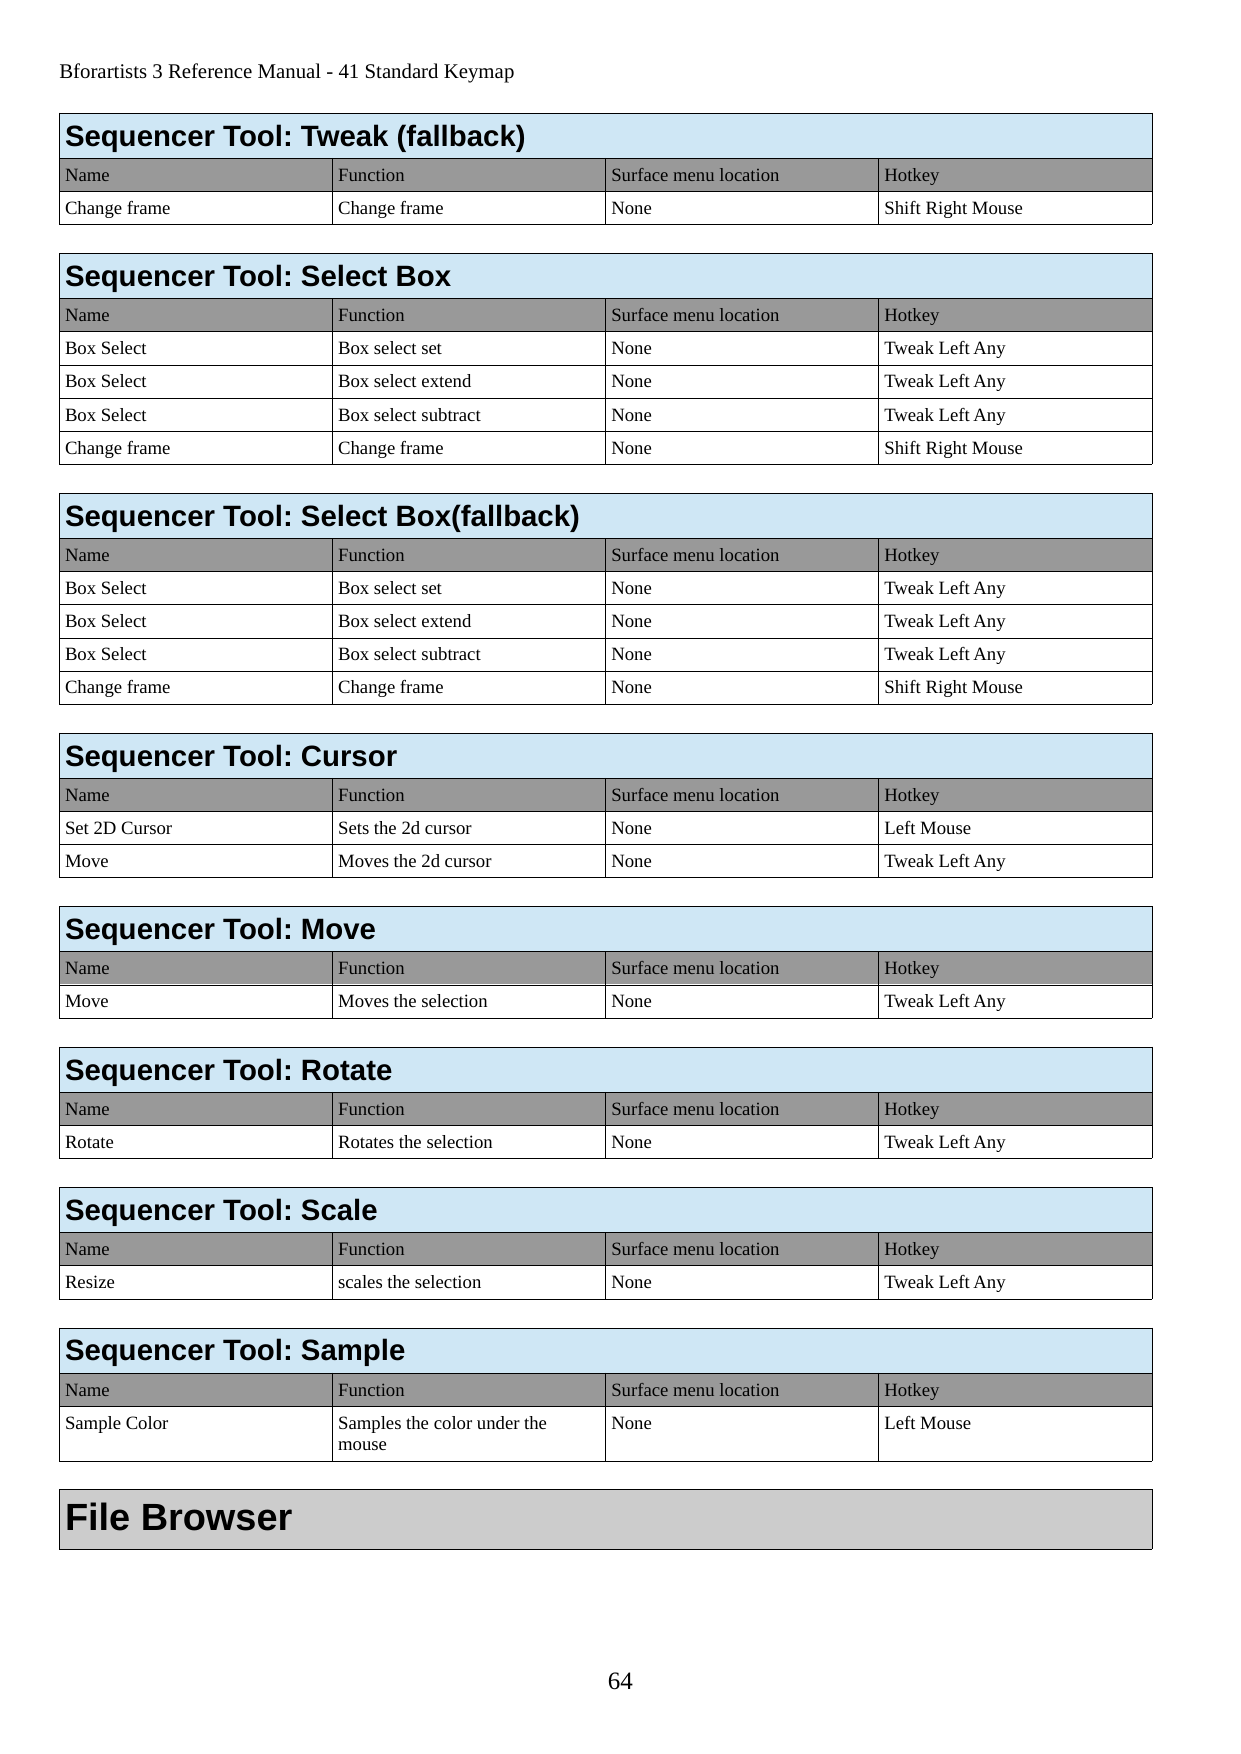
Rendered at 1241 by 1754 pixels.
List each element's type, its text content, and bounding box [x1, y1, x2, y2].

table_cell Hotkey [879, 779, 1152, 811]
table_cell Left Mouse [879, 812, 1152, 844]
table_cell Surface menu location [606, 1374, 878, 1406]
table_cell Box select extend [333, 605, 605, 637]
table_cell Change frame [60, 192, 332, 224]
table_cell Tweak Left Any [879, 1266, 1152, 1298]
table_cell Change frame [333, 432, 605, 464]
table_cell Function [333, 1374, 605, 1406]
table_header Sequencer Tool: Rotate [60, 1048, 1152, 1092]
table_cell Sample Color [60, 1407, 332, 1461]
table_cell Surface menu location [606, 1093, 878, 1125]
table_cell None [606, 366, 878, 398]
table_cell Box Select [60, 639, 332, 671]
table_cell Hotkey [879, 1093, 1152, 1125]
table_cell Move [60, 986, 332, 1018]
table_cell Rotates the selection [333, 1126, 605, 1158]
table_cell Resize [60, 1266, 332, 1298]
table_cell Sets the 2d cursor [333, 812, 605, 844]
table_cell scales the selection [333, 1266, 605, 1298]
table_cell None [606, 572, 878, 604]
table_cell Box Select [60, 366, 332, 398]
table_cell Surface menu location [606, 539, 878, 571]
table_cell Box select subtract [333, 399, 605, 431]
table_cell Hotkey [879, 539, 1152, 571]
table_cell Surface menu location [606, 779, 878, 811]
table_cell Name [60, 952, 332, 984]
table_cell Name [60, 539, 332, 571]
table_cell None [606, 986, 878, 1018]
table_cell None [606, 192, 878, 224]
table_cell None [606, 1407, 878, 1461]
table_cell None [606, 1266, 878, 1298]
table_header Sequencer Tool: Sample [60, 1329, 1152, 1373]
table_cell Name [60, 779, 332, 811]
table_cell Surface menu location [606, 159, 878, 191]
table_cell Function [333, 539, 605, 571]
table_cell Name [60, 159, 332, 191]
table_cell Set 2D Cursor [60, 812, 332, 844]
table_cell Hotkey [879, 159, 1152, 191]
table_header Sequencer Tool: Scale [60, 1188, 1152, 1232]
table_cell Surface menu location [606, 299, 878, 331]
table_cell Hotkey [879, 1374, 1152, 1406]
table_cell Box Select [60, 605, 332, 637]
table_header Sequencer Tool: Tweak (fallback) [60, 114, 1152, 158]
table_cell Hotkey [879, 952, 1152, 984]
table_header File Browser [60, 1490, 1152, 1549]
table_cell Move [60, 845, 332, 877]
table_cell Tweak Left Any [879, 986, 1152, 1018]
table_cell Tweak Left Any [879, 845, 1152, 877]
table_cell Function [333, 952, 605, 984]
table_cell Tweak Left Any [879, 605, 1152, 637]
table_cell None [606, 399, 878, 431]
table_cell Box select set [333, 572, 605, 604]
table_cell Name [60, 1374, 332, 1406]
table_header Sequencer Tool: Select Box(fallback) [60, 494, 1152, 538]
table_cell Tweak Left Any [879, 572, 1152, 604]
table_cell Tweak Left Any [879, 1126, 1152, 1158]
table_cell Change frame [60, 672, 332, 704]
table_cell None [606, 672, 878, 704]
table_cell Left Mouse [879, 1407, 1152, 1461]
table_cell Change frame [333, 192, 605, 224]
table_cell None [606, 432, 878, 464]
table_cell None [606, 332, 878, 364]
table_cell Box select extend [333, 366, 605, 398]
table_cell Samples the color under the mouse [333, 1407, 605, 1461]
table_cell Box Select [60, 572, 332, 604]
table_cell Tweak Left Any [879, 399, 1152, 431]
table_cell Function [333, 299, 605, 331]
table_cell Tweak Left Any [879, 332, 1152, 364]
table_cell Box select subtract [333, 639, 605, 671]
table_cell Name [60, 1093, 332, 1125]
table_cell None [606, 1126, 878, 1158]
table_cell Box Select [60, 399, 332, 431]
table_cell Surface menu location [606, 1233, 878, 1265]
table_cell None [606, 812, 878, 844]
table_cell Box Select [60, 332, 332, 364]
table_cell Shift Right Mouse [879, 192, 1152, 224]
table_header Sequencer Tool: Move [60, 907, 1152, 951]
table_cell Surface menu location [606, 952, 878, 984]
table_cell Box select set [333, 332, 605, 364]
table_cell Rotate [60, 1126, 332, 1158]
table_cell Function [333, 159, 605, 191]
table_cell Tweak Left Any [879, 639, 1152, 671]
table_cell Change frame [60, 432, 332, 464]
table_cell Function [333, 1233, 605, 1265]
table_cell Function [333, 1093, 605, 1125]
table_cell Moves the selection [333, 986, 605, 1018]
table_cell Shift Right Mouse [879, 432, 1152, 464]
table_cell None [606, 605, 878, 637]
table_cell Tweak Left Any [879, 366, 1152, 398]
table_cell Hotkey [879, 299, 1152, 331]
table_cell Function [333, 779, 605, 811]
table_cell Shift Right Mouse [879, 672, 1152, 704]
table_header Sequencer Tool: Select Box [60, 254, 1152, 298]
table_cell Name [60, 1233, 332, 1265]
table_cell Moves the 2d cursor [333, 845, 605, 877]
table_cell Hotkey [879, 1233, 1152, 1265]
table_header Sequencer Tool: Cursor [60, 734, 1152, 778]
table_cell Change frame [333, 672, 605, 704]
table_cell None [606, 845, 878, 877]
table_cell Name [60, 299, 332, 331]
table_cell None [606, 639, 878, 671]
